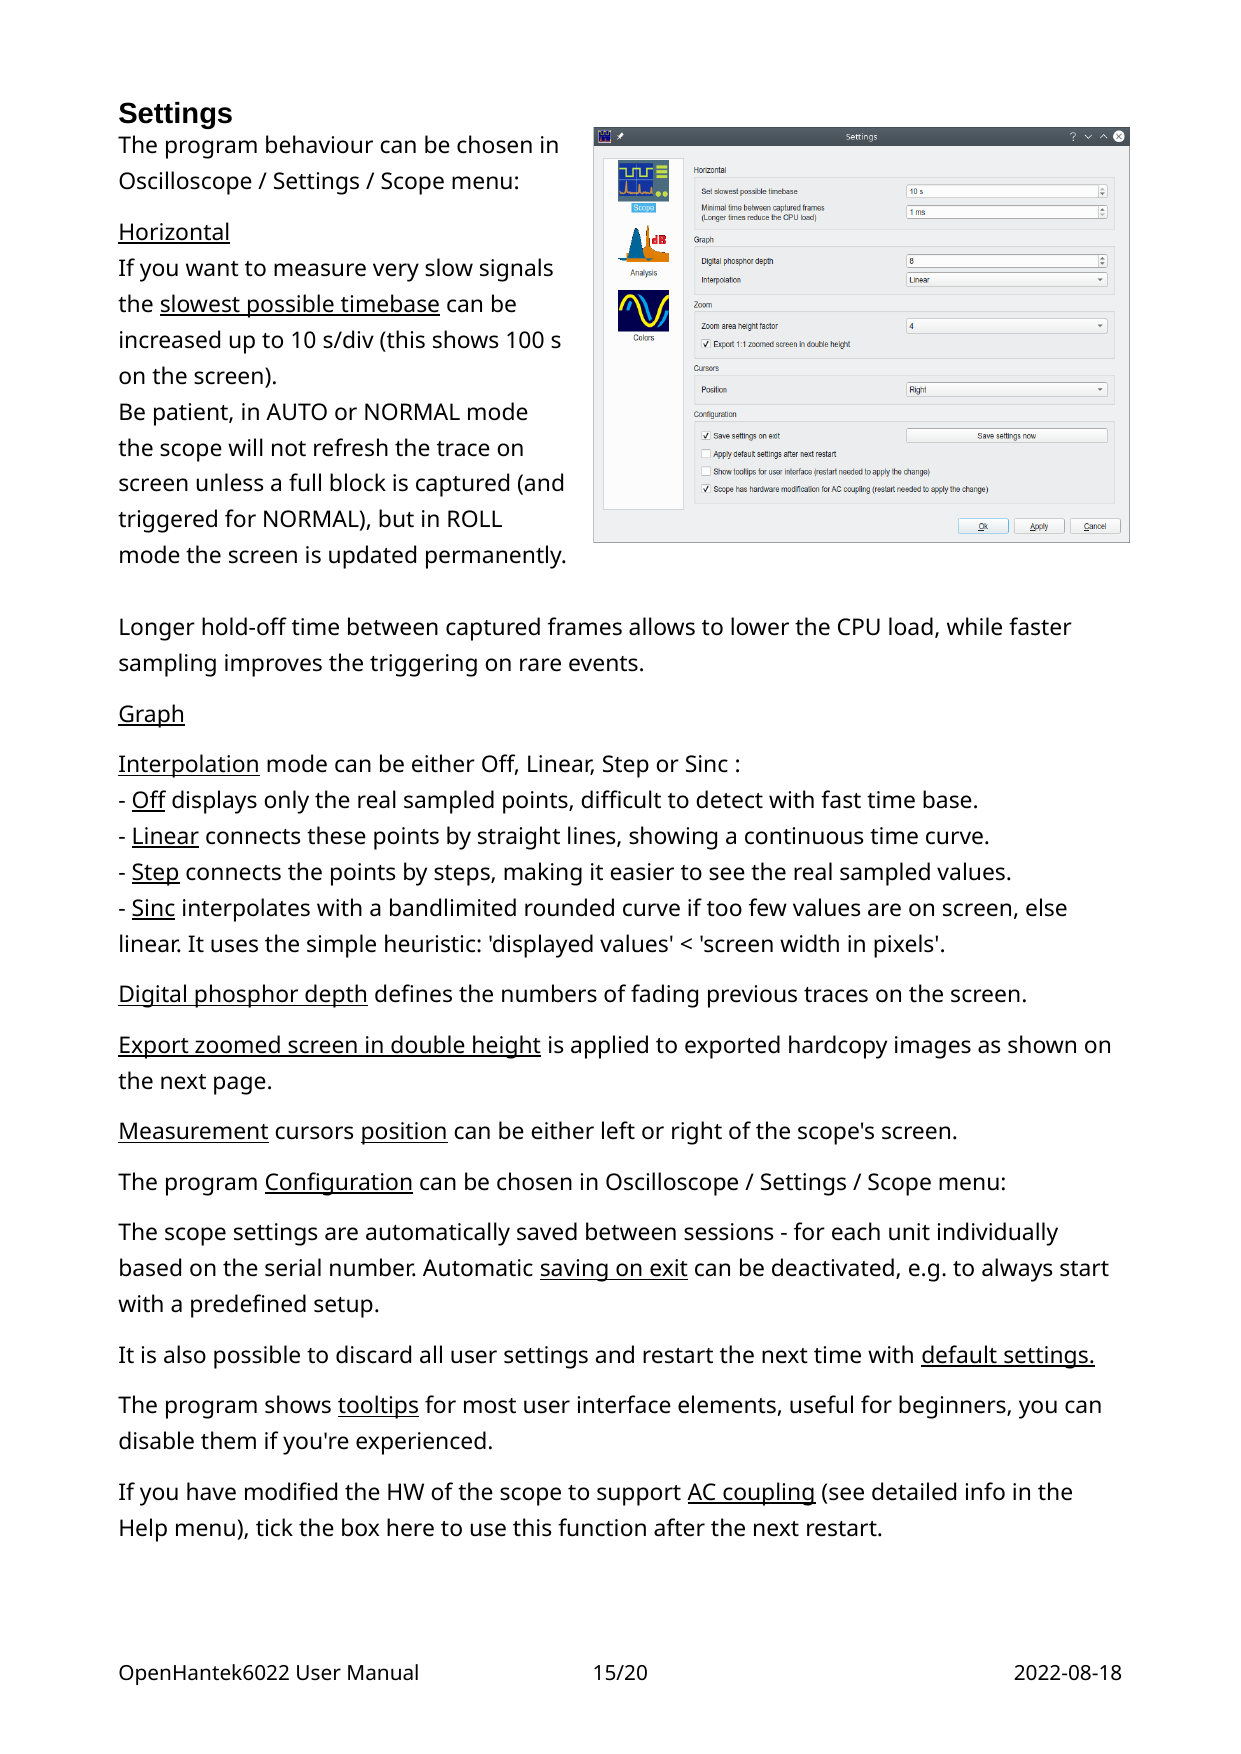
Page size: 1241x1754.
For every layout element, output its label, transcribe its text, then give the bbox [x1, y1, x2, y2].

subtitle Horizontal If you want to measure very slow signals the slowest possible timebase can be increased up to 10 s/div (this shows 100 s on the screen). Be patient, in AUTO or NORMAL mode the scope will not refresh the trace on screen unless a full block is captured (and triggered for NORMAL), but in ROLL mode the screen is updated permanently. Longer hold-off time between captured frames allows to lower the CPU load, while faster sampling improves the triggering on rare events. [118, 216, 1122, 678]
subtitle Graph [118, 698, 1122, 729]
subtitle The program Configuration can be chosen in Oscilloscope / Settings / Scope menu: [118, 1166, 1122, 1197]
subtitle It is also possible to discard all user settings and restart the next time with default settings. [118, 1339, 1122, 1370]
subtitle If you have modified the HW of the scope to support AC coupling (see detailed info in the Help menu), tick the box here to use this function after the next restart. [118, 1476, 1122, 1543]
subtitle Settings [118, 96, 1122, 129]
subtitle Digital phosphor depth defines the numbers of fading previous traces on the screen. [118, 978, 1122, 1009]
subtitle The program shows tooltips for most user interface elements, useful for beginners, you can disable them if you're experienced. [118, 1389, 1122, 1456]
picture [593, 127, 1130, 543]
subtitle Interpolation mode can be either Off, Linear, Step or Sinc : - Off displays only the real sampled points, difficult to detect with fast time base. - Linear connects these points by straight lines, showing a continuous time curve. - Step connects the points by steps, making it easier to see the real sampled values. - Sinc interpolates with a bandlimited rounded curve if too few values are on screen, else linear. It uses the simple heuristic: 'displayed values' < 'screen width in pixels'. [118, 748, 1122, 959]
subtitle Export zoomed screen in double height is applied to exported hardcopy images as shown on the next page. [118, 1029, 1122, 1096]
subtitle Measurement cursors position can be either left or right of the scope's screen. [118, 1115, 1122, 1147]
subtitle The scope settings are automatically saved between sessions - for each unit individually based on the serial number. Automatic saving on exit can be deactivated, e.g. to always start with a predefined setup. [118, 1216, 1122, 1319]
subtitle The program behaviour can be chosen in Oscilloscope / Settings / Scope menu: [118, 129, 593, 197]
